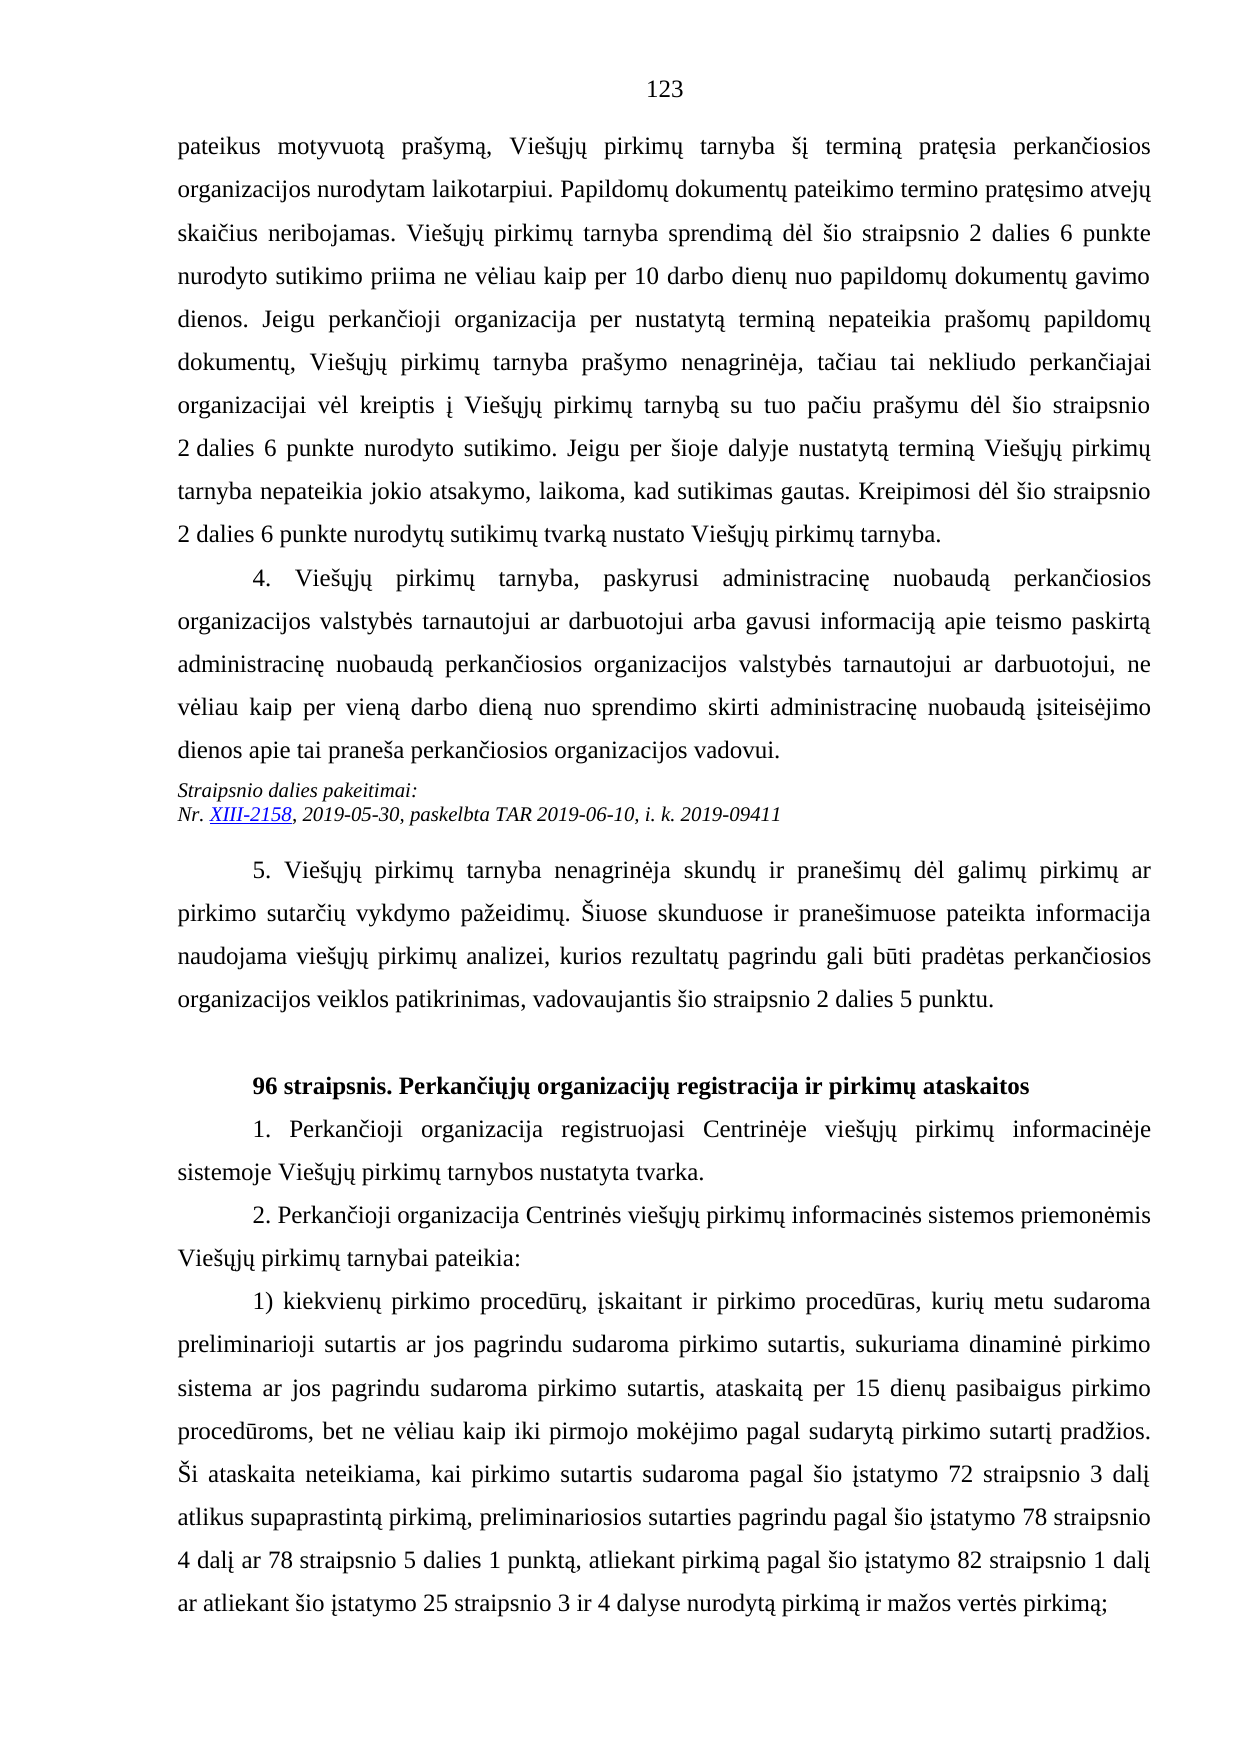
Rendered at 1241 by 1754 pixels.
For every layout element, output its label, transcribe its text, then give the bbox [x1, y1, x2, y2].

text 96 straipsnis. Perkančiųjų organizacijų registracija ir pirkimų ataskaitos [177, 1071, 1152, 1099]
text Nr. XIII-2158, 2019-05-30, paskelbta TAR 2019-06-10, i. k. 2019-09411 [177, 802, 1152, 826]
text Straipsnio dalies pakeitimai: [177, 778, 1152, 802]
text pateikus motyvuotą prašymą, Viešųjų pirkimų tarnyba šį terminą pratęsia perkančiosios organizacijos nurodytam laikotarpiui. Papildomų dokumentų pateikimo termino pratęsimo atvejų skaičius neribojamas. Viešųjų pirkimų tarnyba sprendimą dėl šio straipsnio 2 dalies 6 punkte nurodyto sutikimo priima ne vėliau kaip per 10 darbo dienų nuo papildomų dokumentų gavimo dienos. Jeigu perkančioji organizacija per nustatytą terminą nepateikia prašomų papildomų dokumentų, Viešųjų pirkimų tarnyba prašymo nenagrinėja, tačiau tai nekliudo perkančiajai organizacijai vėl kreiptis į Viešųjų pirkimų tarnybą su tuo pačiu prašymu dėl šio straipsnio 2 dalies 6 punkte nurodyto sutikimo. Jeigu per šioje dalyje nustatytą terminą Viešųjų pirkimų tarnyba nepateikia jokio atsakymo, laikoma, kad sutikimas gautas. Kreipimosi dėl šio straipsnio 2 dalies 6 punkte nurodytų sutikimų tvarką nustato Viešųjų pirkimų tarnyba. [177, 131, 1152, 548]
text 1. Perkančioji organizacija registruojasi Centrinėje viešųjų pirkimų informacinėje sistemoje Viešųjų pirkimų tarnybos nustatyta tvarka. [177, 1114, 1152, 1186]
text 2. Perkančioji organizacija Centrinės viešųjų pirkimų informacinės sistemos priemonėmis Viešųjų pirkimų tarnybai pateikia: [177, 1200, 1152, 1272]
text 5. Viešųjų pirkimų tarnyba nenagrinėja skundų ir pranešimų dėl galimų pirkimų ar pirkimo sutarčių vykdymo pažeidimų. Šiuose skunduose ir pranešimuose pateikta informacija naudojama viešųjų pirkimų analizei, kurios rezultatų pagrindu gali būti pradėtas perkančiosios organizacijos veiklos patikrinimas, vadovaujantis šio straipsnio 2 dalies 5 punktu. [177, 855, 1152, 1013]
text 4. Viešųjų pirkimų tarnyba, paskyrusi administracinę nuobaudą perkančiosios organizacijos valstybės tarnautojui ar darbuotojui arba gavusi informaciją apie teismo paskirtą administracinę nuobaudą perkančiosios organizacijos valstybės tarnautojui ar darbuotojui, ne vėliau kaip per vieną darbo dieną nuo sprendimo skirti administracinę nuobaudą įsiteisėjimo dienos apie tai praneša perkančiosios organizacijos vadovui. [177, 563, 1152, 764]
text 1) kiekvienų pirkimo procedūrų, įskaitant ir pirkimo procedūras, kurių metu sudaroma preliminarioji sutartis ar jos pagrindu sudaroma pirkimo sutartis, sukuriama dinaminė pirkimo sistema ar jos pagrindu sudaroma pirkimo sutartis, ataskaitą per 15 dienų pasibaigus pirkimo procedūroms, bet ne vėliau kaip iki pirmojo mokėjimo pagal sudarytą pirkimo sutartį pradžios. Ši ataskaita neteikiama, kai pirkimo sutartis sudaroma pagal šio įstatymo 72 straipsnio 3 dalį atlikus supaprastintą pirkimą, preliminariosios sutarties pagrindu pagal šio įstatymo 78 straipsnio 4 dalį ar 78 straipsnio 5 dalies 1 punktą, atliekant pirkimą pagal šio įstatymo 82 straipsnio 1 dalį ar atliekant šio įstatymo 25 straipsnio 3 ir 4 dalyse nurodytą pirkimą ir mažos vertės pirkimą; [177, 1286, 1152, 1617]
